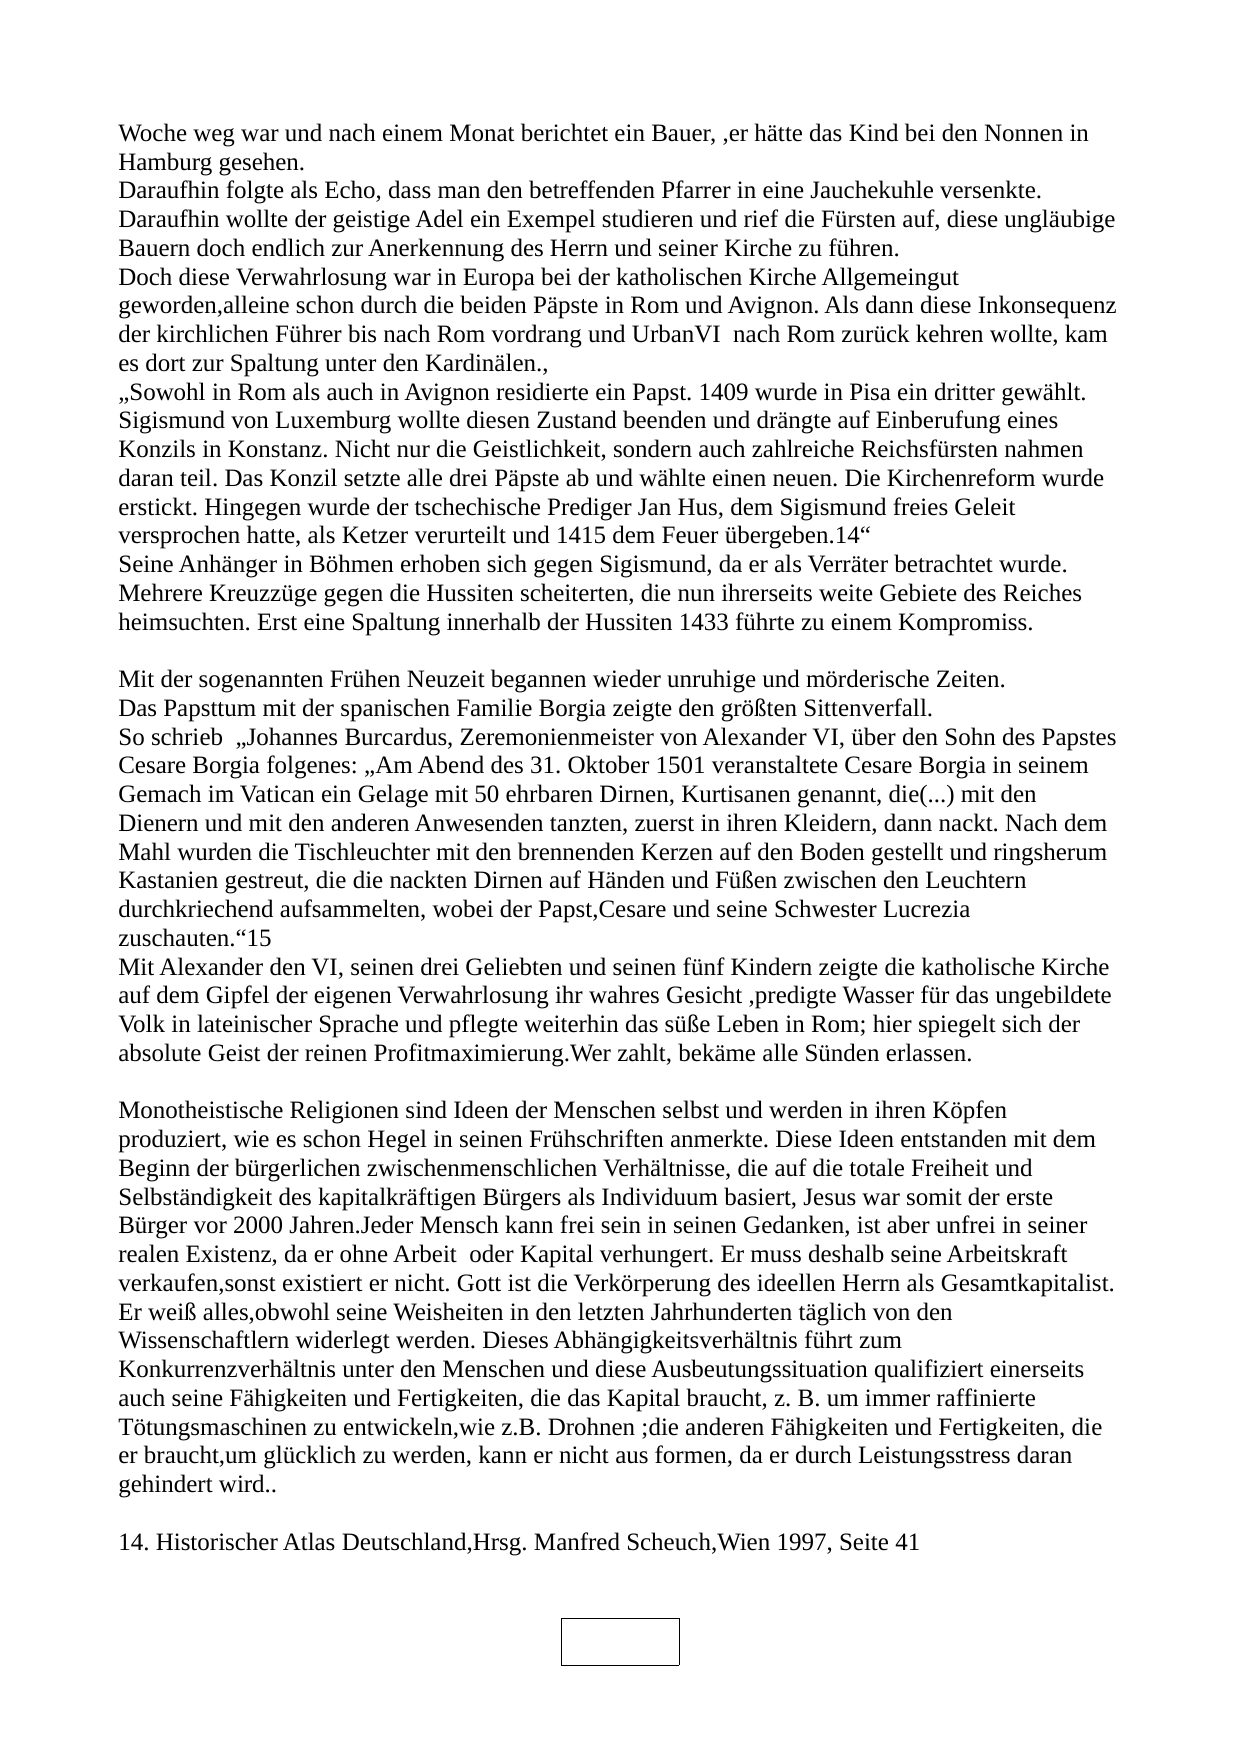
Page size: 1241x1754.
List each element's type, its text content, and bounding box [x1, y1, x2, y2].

text „Sowohl in Rom als auch in Avignon residierte ein Papst. 1409 wurde in Pisa ein dritter gewählt. Sigismund von Luxemburg wollte diesen Zustand beenden und drängte auf Einberufung eines Konzils in Konstanz. Nicht nur die Geistlichkeit, sondern auch zahlreiche Reichsfürsten nahmen daran teil. Das Konzil setzte alle drei Päpste ab und wählte einen neuen. Die Kirchenreform wurde erstickt. Hingegen wurde der tschechische Prediger Jan Hus, dem Sigismund freies Geleit versprochen hatte, als Ketzer verurteilt und 1415 dem Feuer übergeben.14“ [118, 377, 1122, 549]
text Seine Anhänger in Böhmen erhoben sich gegen Sigismund, da er als Verräter betrachtet wurde. Mehrere Kreuzzüge gegen die Hussiten scheiterten, die nun ihrerseits weite Gebiete des Reiches heimsuchten. Erst eine Spaltung innerhalb der Hussiten 1433 führte zu einem Kompromiss. [118, 549, 1122, 636]
text Das Papsttum mit der spanischen Familie Borgia zeigte den größten Sittenverfall. [118, 693, 1122, 722]
text Mit Alexander den VI, seinen drei Geliebten und seinen fünf Kindern zeigte die katholische Kirche auf dem Gipfel der eigenen Verwahrlosung ihr wahres Gesicht ,predigte Wasser für das ungebildete Volk in lateinischer Sprache und pflegte weiterhin das süße Leben in Rom; hier spiegelt sich der absolute Geist der reinen Profitmaximierung.Wer zahlt, bekäme alle Sünden erlassen. [118, 952, 1122, 1067]
text Monotheistische Religionen sind Ideen der Menschen selbst und werden in ihren Köpfen produziert, wie es schon Hegel in seinen Frühschriften anmerkte. Diese Ideen entstanden mit dem Beginn der bürgerlichen zwischenmenschlichen Verhältnisse, die auf die totale Freiheit und Selbständigkeit des kapitalkräftigen Bürgers als Individuum basiert, Jesus war somit der erste Bürger vor 2000 Jahren.Jeder Mensch kann frei sein in seinen Gedanken, ist aber unfrei in seiner realen Existenz, da er ohne Arbeit oder Kapital verhungert. Er muss deshalb seine Arbeitskraft verkaufen,sonst existiert er nicht. Gott ist die Verkörperung des ideellen Herrn als Gesamtkapitalist. Er weiß alles,obwohl seine Weisheiten in den letzten Jahrhunderten täglich von den Wissenschaftlern widerlegt werden. Dieses Abhängigkeitsverhältnis führt zum Konkurrenzverhältnis unter den Menschen und diese Ausbeutungssituation qualifiziert einerseits auch seine Fähigkeiten und Fertigkeiten, die das Kapital braucht, z. B. um immer raffinierte Tötungsmaschinen zu entwickeln,wie z.B. Drohnen ;die anderen Fähigkeiten und Fertigkeiten, die er braucht,um glücklich zu werden, kann er nicht aus formen, da er durch Leistungsstress daran gehindert wird.. [118, 1096, 1122, 1498]
text So schrieb „Johannes Burcardus, Zeremonienmeister von Alexander VI, über den Sohn des Papstes Cesare Borgia folgenes: „Am Abend des 31. Oktober 1501 veranstaltete Cesare Borgia in seinem Gemach im Vatican ein Gelage mit 50 ehrbaren Dirnen, Kurtisanen genannt, die(...) mit den Dienern und mit den anderen Anwesenden tanzten, zuerst in ihren Kleidern, dann nackt. Nach dem Mahl wurden die Tischleuchter mit den brennenden Kerzen auf den Boden gestellt und ringsherum Kastanien gestreut, die die nackten Dirnen auf Händen und Füßen zwischen den Leuchtern durchkriechend aufsammelten, wobei der Papst,Cesare und seine Schwester Lucrezia zuschauten.“15 [118, 722, 1122, 952]
text Mit der sogenannten Frühen Neuzeit begannen wieder unruhige und mörderische Zeiten. [118, 664, 1122, 693]
text Doch diese Verwahrlosung war in Europa bei der katholischen Kirche Allgemeingut geworden,alleine schon durch die beiden Päpste in Rom und Avignon. Als dann diese Inkonsequenz der kirchlichen Führer bis nach Rom vordrang und UrbanVI nach Rom zurück kehren wollte, kam es dort zur Spaltung unter den Kardinälen., [118, 262, 1122, 377]
text 14. Historischer Atlas Deutschland,Hrsg. Manfred Scheuch,Wien 1997, Seite 41 [118, 1527, 1122, 1556]
text Woche weg war und nach einem Monat berichtet ein Bauer, ,er hätte das Kind bei den Nonnen in Hamburg gesehen. [118, 118, 1122, 176]
text Daraufhin folgte als Echo, dass man den betreffenden Pfarrer in eine Jauchekuhle versenkte. Daraufhin wollte der geistige Adel ein Exempel studieren und rief die Fürsten auf, diese ungläubige Bauern doch endlich zur Anerkennung des Herrn und seiner Kirche zu führen. [118, 176, 1122, 262]
